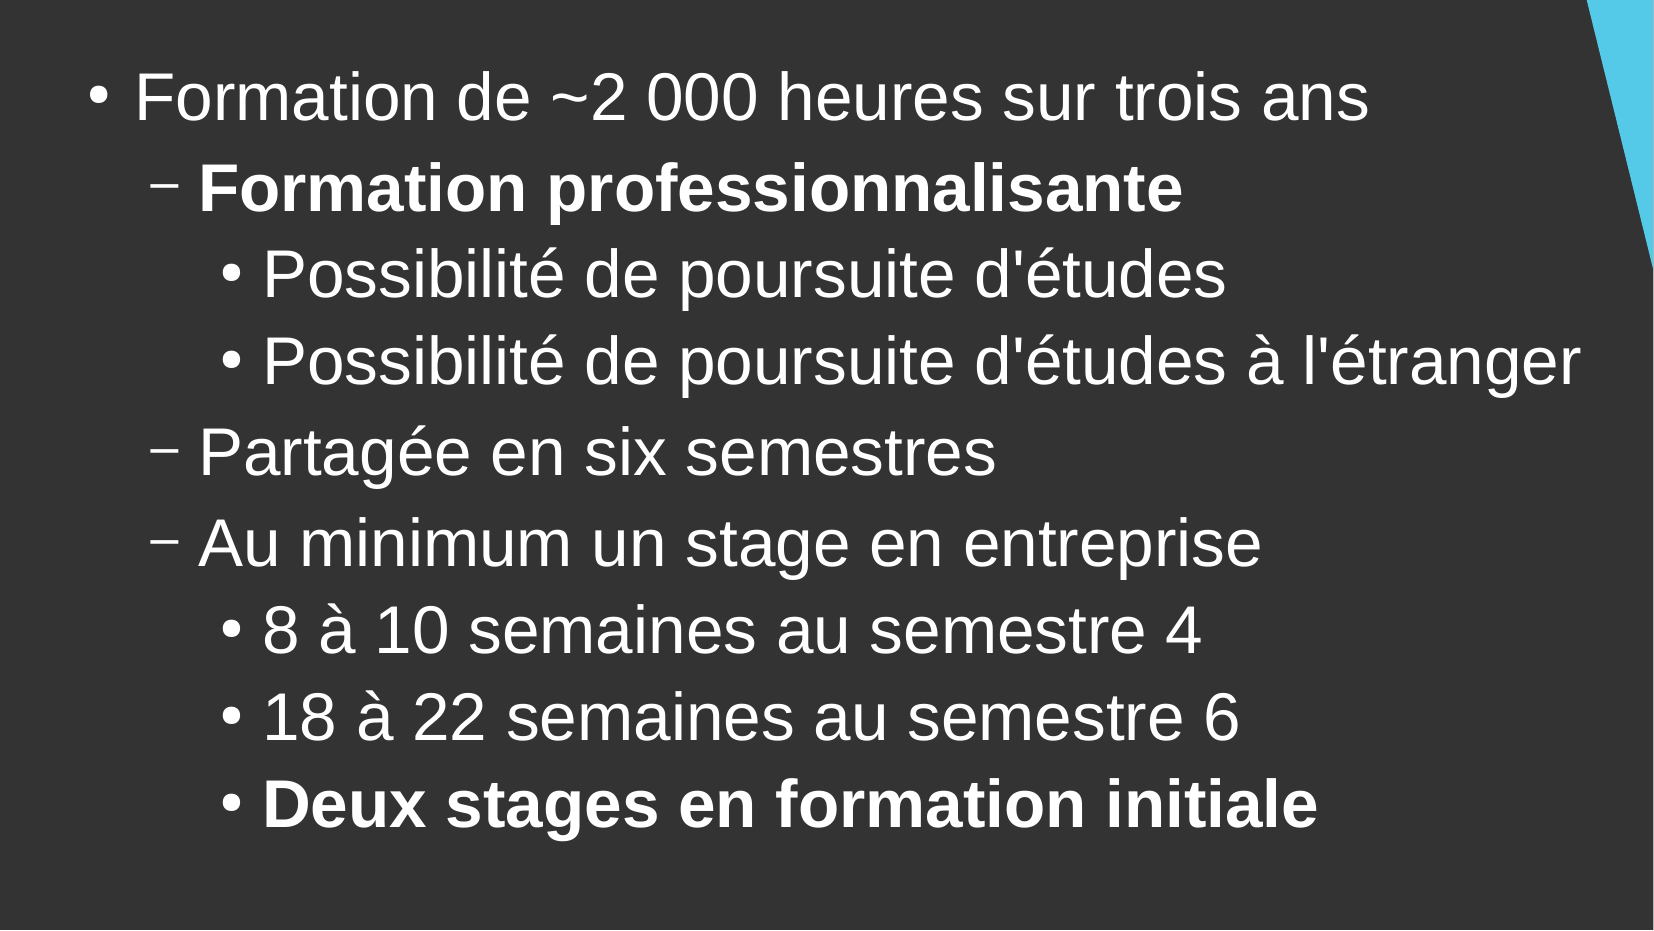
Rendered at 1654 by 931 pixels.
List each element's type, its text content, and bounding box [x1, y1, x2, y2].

text_box [1586, 0, 1654, 273]
list Formation de ~2 000 heures sur trois ans Formation professionnalisante Possibilité de poursuite d'études Possibilité de poursuite d'études à l'étranger Partagée en six semestres Au minimum un stage en entreprise 8 à 10 semaines au semestre 4 18 à 22 semaines au semestre 6 Deux stages en formation initiale [70, 59, 1642, 851]
